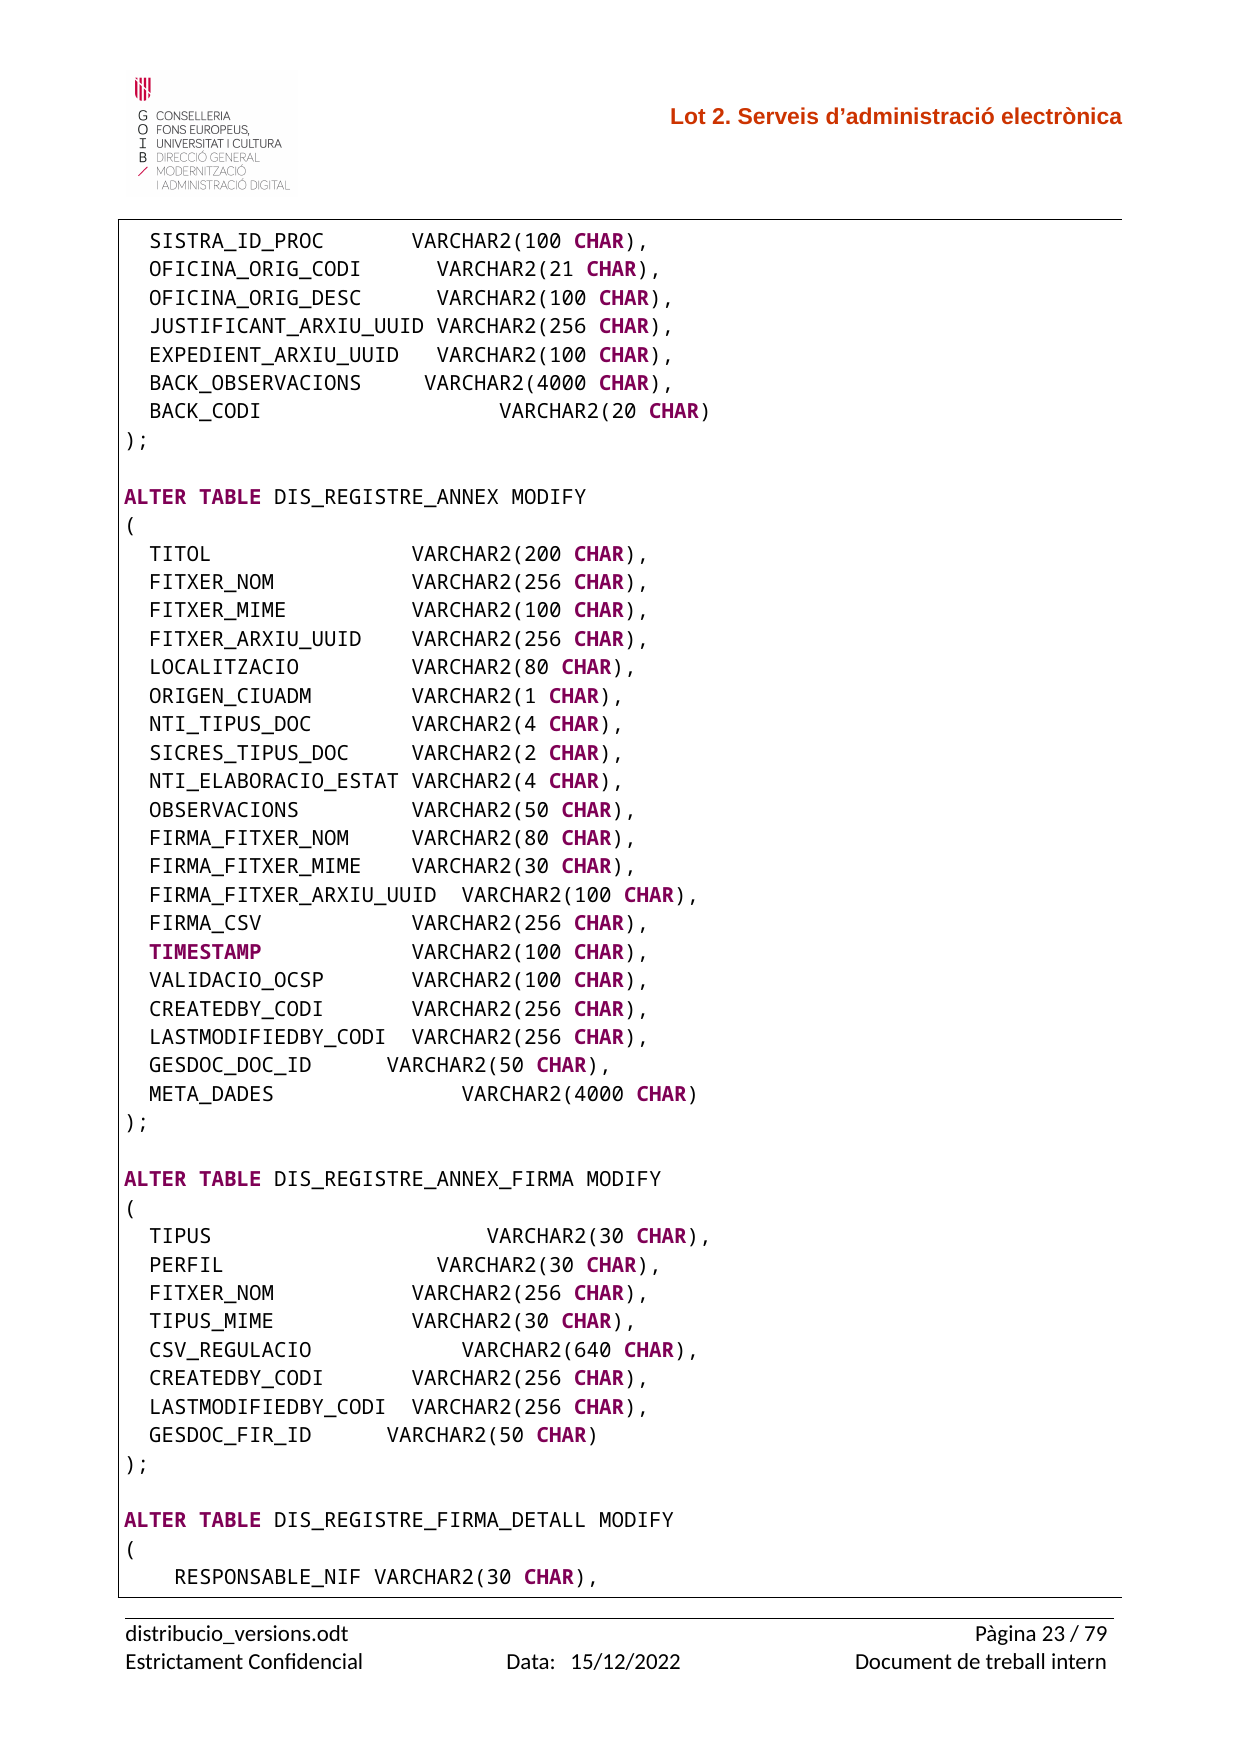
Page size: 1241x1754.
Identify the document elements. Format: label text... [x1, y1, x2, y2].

picture [126, 70, 299, 197]
table_header SISTRA_ID_PROC VARCHAR2(100 CHAR), OFICINA_ORIG_CODI VARCHAR2(21 CHAR), OFICINA_ORIG_DESC VARCHAR2(100 CHAR), JUSTIFICANT_ARXIU_UUID VARCHAR2(256 CHAR), EXPEDIENT_ARXIU_UUID VARCHAR2(100 CHAR), BACK_OBSERVACIONS VARCHAR2(4000 CHAR), BACK_CODI VARCHAR2(20 CHAR) ); ALTER TABLE DIS_REGISTRE_ANNEX MODIFY ( TITOL VARCHAR2(200 CHAR), FITXER_NOM VARCHAR2(256 CHAR), FITXER_MIME VARCHAR2(100 CHAR), FITXER_ARXIU_UUID VARCHAR2(256 CHAR), LOCALITZACIO VARCHAR2(80 CHAR), ORIGEN_CIUADM VARCHAR2(1 CHAR), NTI_TIPUS_DOC VARCHAR2(4 CHAR), SICRES_TIPUS_DOC VARCHAR2(2 CHAR), NTI_ELABORACIO_ESTAT VARCHAR2(4 CHAR), OBSERVACIONS VARCHAR2(50 CHAR), FIRMA_FITXER_NOM VARCHAR2(80 CHAR), FIRMA_FITXER_MIME VARCHAR2(30 CHAR), FIRMA_FITXER_ARXIU_UUID VARCHAR2(100 CHAR), FIRMA_CSV VARCHAR2(256 CHAR), TIMESTAMP VARCHAR2(100 CHAR), VALIDACIO_OCSP VARCHAR2(100 CHAR), CREATEDBY_CODI VARCHAR2(256 CHAR), LASTMODIFIEDBY_CODI VARCHAR2(256 CHAR), GESDOC_DOC_ID VARCHAR2(50 CHAR), META_DADES VARCHAR2(4000 CHAR) ); ALTER TABLE DIS_REGISTRE_ANNEX_FIRMA MODIFY ( TIPUS VARCHAR2(30 CHAR), PERFIL VARCHAR2(30 CHAR), FITXER_NOM VARCHAR2(256 CHAR), TIPUS_MIME VARCHAR2(30 CHAR), CSV_REGULACIO VARCHAR2(640 CHAR), CREATEDBY_CODI VARCHAR2(256 CHAR), LASTMODIFIEDBY_CODI VARCHAR2(256 CHAR), GESDOC_FIR_ID VARCHAR2(50 CHAR) ); ALTER TABLE DIS_REGISTRE_FIRMA_DETALL MODIFY ( RESPONSABLE_NIF VARCHAR2(30 CHAR), [119, 220, 1122, 1597]
